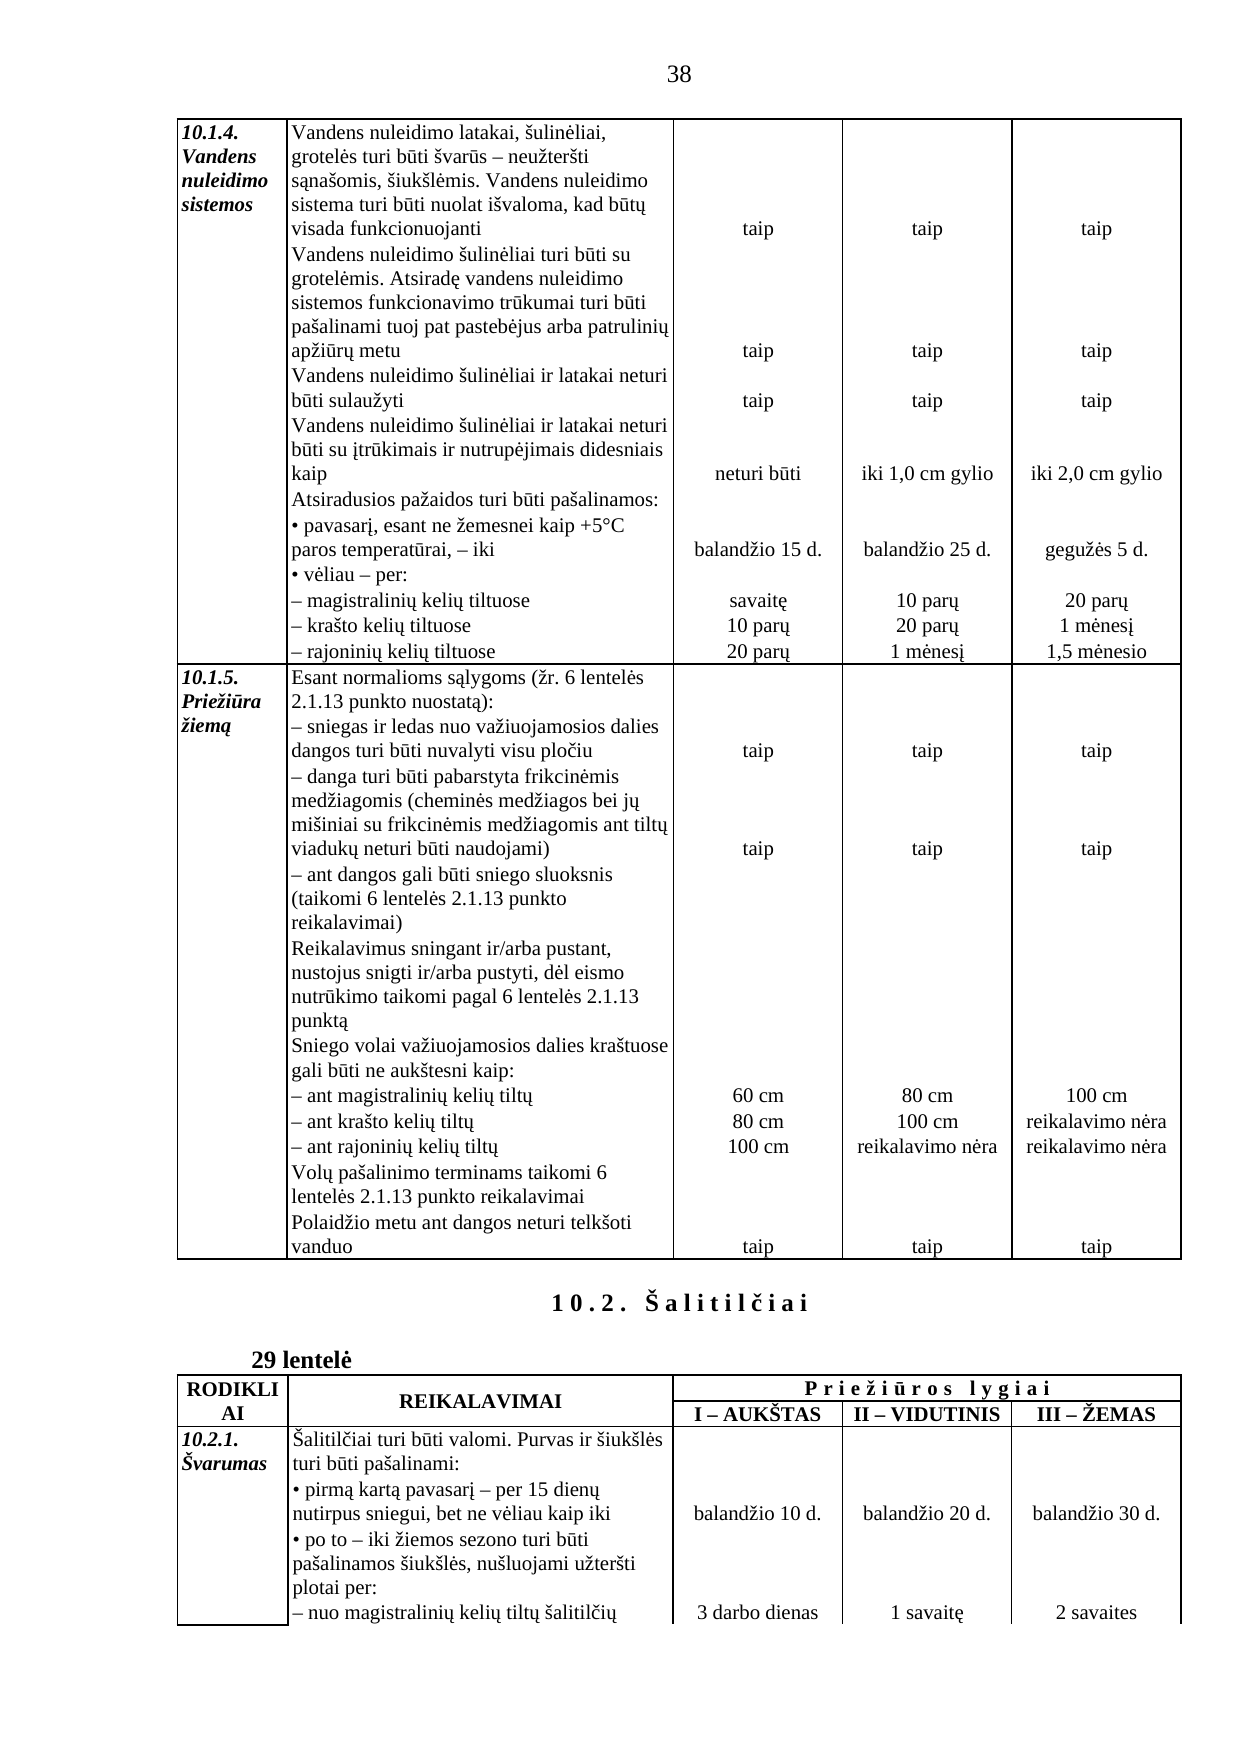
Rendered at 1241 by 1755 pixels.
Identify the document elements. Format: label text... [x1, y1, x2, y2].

table_cell gegužės 5 d. [1013, 511, 1180, 561]
table_cell – ant rajoninių kelių tiltų [288, 1133, 673, 1158]
table_cell 80 cm [843, 1082, 1011, 1107]
table_cell [1013, 665, 1180, 713]
table_header REIKALAVIMAI [289, 1376, 672, 1426]
table_cell 60 cm [674, 1082, 842, 1107]
table_cell taip [1013, 763, 1180, 860]
table_cell savaitę [674, 586, 842, 612]
table_cell taip [843, 763, 1011, 860]
table_cell Vandens nuleidimo šulinėliai ir latakai neturi būti su įtrūkimais ir nutrupėjimais didesniais kaip [288, 412, 673, 485]
table_cell [843, 1525, 1011, 1599]
table_cell 10 parų [674, 612, 842, 637]
table_cell 10 parų [843, 586, 1011, 612]
table_cell taip [674, 120, 842, 240]
table_cell • pavasarį, esant ne žemesnei kaip +5°C paros temperatūrai, – iki [288, 511, 673, 561]
table_cell [674, 485, 842, 511]
table_cell neturi būti [674, 412, 842, 485]
table_cell 1,5 mėnesio [1013, 638, 1180, 663]
table_cell taip [674, 240, 842, 362]
table_cell [1012, 1525, 1180, 1599]
table_cell Volų pašalinimo terminams taikomi 6 lentelės 2.1.13 punkto reikalavimai [288, 1159, 673, 1208]
table_cell balandžio 15 d. [674, 511, 842, 561]
table_cell 1 mėnesį [843, 638, 1011, 663]
table_cell 20 parų [843, 612, 1011, 637]
table_cell [674, 561, 842, 586]
table_cell – magistralinių kelių tiltuose [288, 586, 673, 612]
table_cell [1013, 860, 1180, 934]
table_cell reikalavimo nėra [1013, 1107, 1180, 1133]
table_cell [674, 934, 842, 1032]
table_cell 1 mėnesį [1013, 612, 1180, 637]
table_cell – danga turi būti pabarstyta frikcinėmis medžiagomis (cheminės medžiagos bei jų mišiniai su frikcinėmis medžiagomis ant tiltų viadukų neturi būti naudojami) [288, 763, 673, 860]
table_cell balandžio 10 d. [674, 1475, 842, 1525]
table_cell – nuo magistralinių kelių tiltų šalitilčių [289, 1599, 672, 1624]
table_cell reikalavimo nėra [1013, 1133, 1180, 1158]
table_cell 10.1.5. Priežiūra žiemą [178, 665, 286, 1258]
table_cell taip [843, 120, 1011, 240]
table_cell iki 2,0 cm gylio [1013, 412, 1180, 485]
table_cell – krašto kelių tiltuose [288, 612, 673, 637]
table_cell iki 1,0 cm gylio [843, 412, 1011, 485]
table_cell [1013, 561, 1180, 586]
table_cell balandžio 30 d. [1012, 1475, 1180, 1525]
table_cell taip [843, 713, 1011, 762]
table_cell 100 cm [1013, 1082, 1180, 1107]
table_cell 10.1.4. Vandens nuleidimo sistemos [178, 120, 286, 663]
table_cell 100 cm [674, 1133, 842, 1158]
table_cell [1012, 1427, 1180, 1475]
table_cell taip [843, 240, 1011, 362]
table_cell [843, 1032, 1011, 1082]
table_cell [843, 1159, 1011, 1208]
table_cell • vėliau – per: [288, 561, 673, 586]
table_cell [674, 860, 842, 934]
table_cell [674, 1525, 842, 1599]
table_cell [1013, 1032, 1180, 1082]
table_cell – sniegas ir ledas nuo važiuojamosios dalies dangos turi būti nuvalyti visu pločiu [288, 713, 673, 762]
table_cell Polaidžio metu ant dangos neturi telkšoti vanduo [288, 1208, 673, 1258]
table_cell taip [1013, 1208, 1180, 1258]
table_cell taip [1013, 240, 1180, 362]
table_cell [843, 665, 1011, 713]
table_cell 100 cm [843, 1107, 1011, 1133]
table_cell Reikalavimus sningant ir/arba pustant, nustojus snigti ir/arba pustyti, dėl eismo nutrūkimo taikomi pagal 6 lentelės 2.1.13 punktą [288, 934, 673, 1032]
table_cell taip [1013, 362, 1180, 412]
table_cell [674, 1159, 842, 1208]
table_cell [1013, 485, 1180, 511]
table_cell taip [843, 1208, 1011, 1258]
table_cell [1013, 934, 1180, 1032]
table_cell [674, 1032, 842, 1082]
table_cell [674, 665, 842, 713]
table_cell – ant krašto kelių tiltų [288, 1107, 673, 1133]
table_cell [674, 1427, 842, 1475]
table_cell Sniego volai važiuojamosios dalies kraštuose gali būti ne aukštesni kaip: [288, 1032, 673, 1082]
table_cell 80 cm [674, 1107, 842, 1133]
table_cell Atsiradusios pažaidos turi būti pašalinamos: [288, 485, 673, 511]
table_cell – ant magistralinių kelių tiltų [288, 1082, 673, 1107]
text 29 lentelė [177, 1346, 1181, 1374]
table_cell Vandens nuleidimo šulinėliai ir latakai neturi būti sulaužyti [288, 362, 673, 412]
table_cell 1 savaitę [843, 1599, 1011, 1624]
table_cell taip [843, 362, 1011, 412]
table_cell 20 parų [1013, 586, 1180, 612]
table_cell taip [674, 362, 842, 412]
table_cell • pirmą kartą pavasarį – per 15 dienų nutirpus sniegui, bet ne vėliau kaip iki [289, 1475, 672, 1525]
table_cell taip [674, 763, 842, 860]
table_cell 20 parų [674, 638, 842, 663]
table_cell balandžio 25 d. [843, 511, 1011, 561]
table_cell [843, 1427, 1011, 1475]
table_cell [843, 561, 1011, 586]
table_cell 2 savaites [1012, 1599, 1180, 1624]
table_cell [1013, 1159, 1180, 1208]
table_cell taip [1013, 713, 1180, 762]
table_header RODIKLIAI [178, 1376, 287, 1426]
table_cell – ant dangos gali būti sniego sluoksnis (taikomi 6 lentelės 2.1.13 punkto reikalavimai) [288, 860, 673, 934]
table_cell • po to – iki žiemos sezono turi būti pašalinamos šiukšlės, nušluojami užteršti plotai per: [289, 1525, 672, 1599]
table_cell [843, 485, 1011, 511]
table_cell balandžio 20 d. [843, 1475, 1011, 1525]
table_cell reikalavimo nėra [843, 1133, 1011, 1158]
text 10.2. Šalitilčiai [177, 1288, 1181, 1317]
table_cell – rajoninių kelių tiltuose [288, 638, 673, 663]
table_cell 10.2.1. Švarumas [178, 1427, 287, 1624]
table_cell [843, 860, 1011, 934]
table_cell [843, 934, 1011, 1032]
table_cell 3 darbo dienas [674, 1599, 842, 1624]
table_cell taip [674, 713, 842, 762]
table_cell taip [1013, 120, 1180, 240]
table_cell Vandens nuleidimo šulinėliai turi būti su grotelėmis. Atsiradę vandens nuleidimo sistemos funkcionavimo trūkumai turi būti pašalinami tuoj pat pastebėjus arba patrulinių apžiūrų metu [288, 240, 673, 362]
table_cell taip [674, 1208, 842, 1258]
